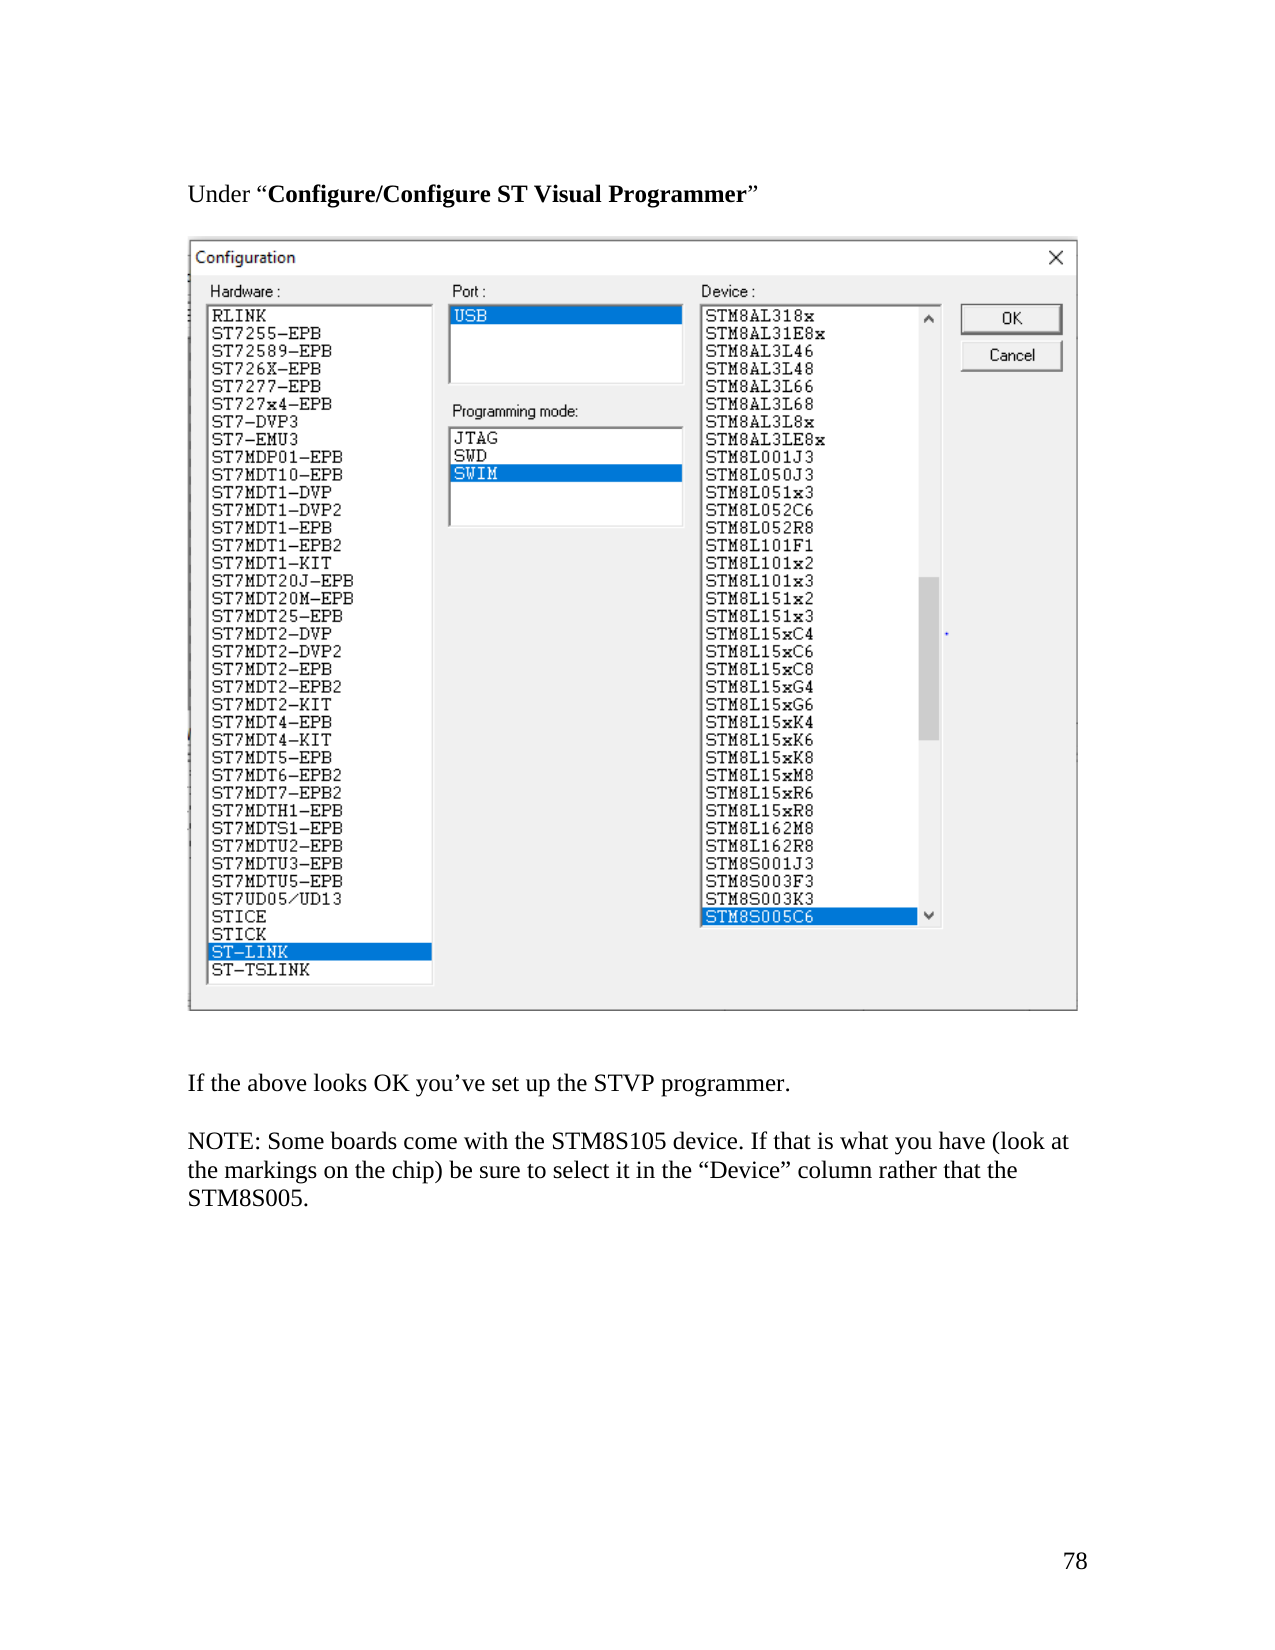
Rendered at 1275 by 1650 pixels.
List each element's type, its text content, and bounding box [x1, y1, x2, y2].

text NOTE: Some boards come with the STM8S105 device. If that is what you have (look at the markings on the chip) be sure to select it in the “Device” column rather that the STM8S005. [187, 1126, 1087, 1212]
text If the above looks OK you’ve set up the STVP programmer. [187, 1068, 1087, 1097]
picture [187, 236, 1078, 1011]
text Under “Configure/Configure ST Visual Programmer” [187, 179, 1087, 207]
